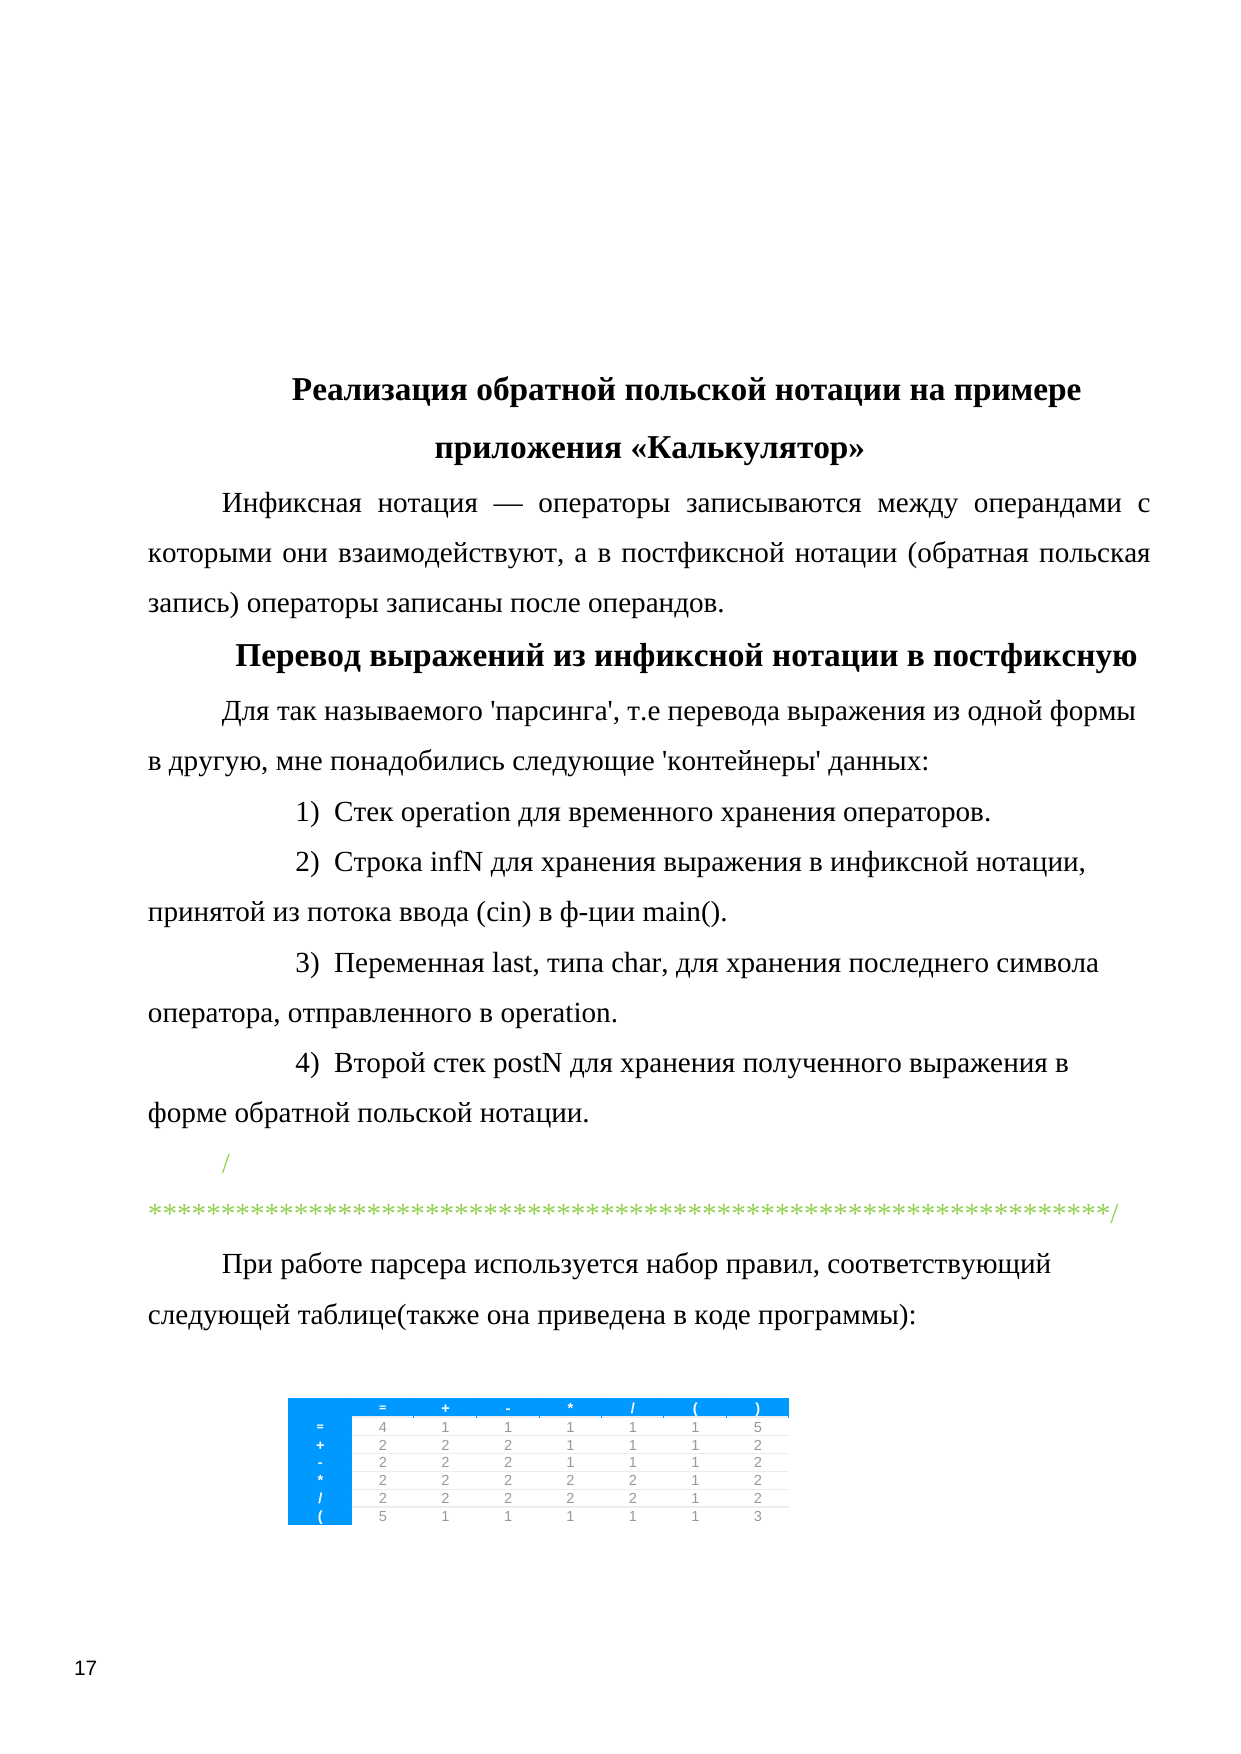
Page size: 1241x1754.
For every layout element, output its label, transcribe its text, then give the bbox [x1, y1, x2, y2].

subtitle Реализация обратной польской нотации на примере приложения «Калькулятор» [148, 370, 1152, 466]
subtitle 1) Стек operation для временного хранения операторов. [148, 794, 1152, 827]
table_cell 1 [664, 1436, 726, 1453]
table_cell 1 [414, 1508, 477, 1524]
table_cell ( [289, 1508, 351, 1524]
table_cell 2 [601, 1472, 664, 1489]
table_cell + [289, 1436, 351, 1453]
table_cell 2 [726, 1436, 789, 1453]
table_cell 2 [414, 1436, 477, 1453]
subtitle Перевод выражений из инфиксной нотации в постфиксную [148, 636, 1152, 674]
table_cell 1 [664, 1472, 726, 1489]
table_cell 2 [726, 1472, 789, 1489]
table_header [289, 1399, 351, 1416]
table_cell 1 [601, 1508, 664, 1524]
table_header - [477, 1399, 539, 1416]
subtitle 2) Строка infN для хранения выражения в инфиксной нотации, принятой из потока ввода (cin) в ф-ции main(). [148, 844, 1152, 928]
table_cell = [289, 1418, 351, 1435]
table_header ( [664, 1399, 726, 1416]
table_cell 1 [601, 1454, 664, 1471]
table_cell 5 [352, 1508, 414, 1524]
table_cell 2 [414, 1472, 477, 1489]
table_cell 1 [664, 1418, 726, 1435]
table_cell 1 [539, 1508, 601, 1524]
table_cell 1 [539, 1454, 601, 1471]
table_cell 1 [664, 1454, 726, 1471]
table_cell 1 [414, 1418, 477, 1435]
table_cell 2 [601, 1490, 664, 1506]
table_header + [414, 1399, 476, 1416]
table_cell - [289, 1454, 351, 1471]
table_header * [540, 1399, 601, 1416]
table_cell 2 [726, 1454, 789, 1471]
table_cell 2 [726, 1490, 789, 1506]
table_header ) [727, 1399, 788, 1416]
table_cell 2 [352, 1436, 414, 1453]
table_cell 2 [414, 1454, 477, 1471]
table_cell 1 [601, 1418, 664, 1435]
table_cell 1 [601, 1436, 664, 1453]
table_cell 2 [352, 1472, 414, 1489]
table_cell 2 [414, 1490, 477, 1506]
subtitle /******************************************************************/ [148, 1146, 1152, 1230]
subtitle Инфиксная нотация — операторы записываются между операндами с которыми они взаимодействуют, а в постфиксной нотации (обратная польская запись) операторы записаны после операндов. [148, 485, 1152, 619]
table_cell 2 [477, 1490, 539, 1506]
table_cell 2 [352, 1490, 414, 1506]
subtitle Для так называемого 'парсинга', т.е перевода выражения из одной формы в другую, мне понадобились следующие 'контейнеры' данных: [148, 693, 1152, 777]
table_cell 1 [664, 1508, 726, 1524]
table_cell 2 [539, 1490, 601, 1506]
table_cell 2 [477, 1436, 539, 1453]
table_cell 2 [477, 1454, 539, 1471]
table_cell 5 [726, 1418, 789, 1435]
subtitle При работе парсера используется набор правил, соответствующий следующей таблице(также она приведена в коде программы): [148, 1247, 1152, 1330]
table_cell / [289, 1490, 351, 1506]
table_cell 2 [477, 1472, 539, 1489]
table_cell 1 [539, 1418, 601, 1435]
table_header / [602, 1399, 663, 1416]
table_cell 1 [477, 1508, 539, 1524]
table_cell 1 [664, 1490, 726, 1506]
table_header = [352, 1399, 413, 1416]
table_cell 3 [726, 1508, 789, 1524]
table_cell 4 [352, 1418, 414, 1435]
table_cell 2 [539, 1472, 601, 1489]
subtitle 3) Переменная last, типа char, для хранения последнего символа оператора, отправленного в operation. [148, 945, 1152, 1028]
table_cell 2 [352, 1454, 414, 1471]
table_cell 1 [477, 1418, 539, 1435]
subtitle 4) Второй стек postN для хранения полученного выражения в форме обратной польской нотации. [148, 1045, 1152, 1129]
table_cell * [289, 1472, 351, 1489]
table_cell 1 [539, 1436, 601, 1453]
